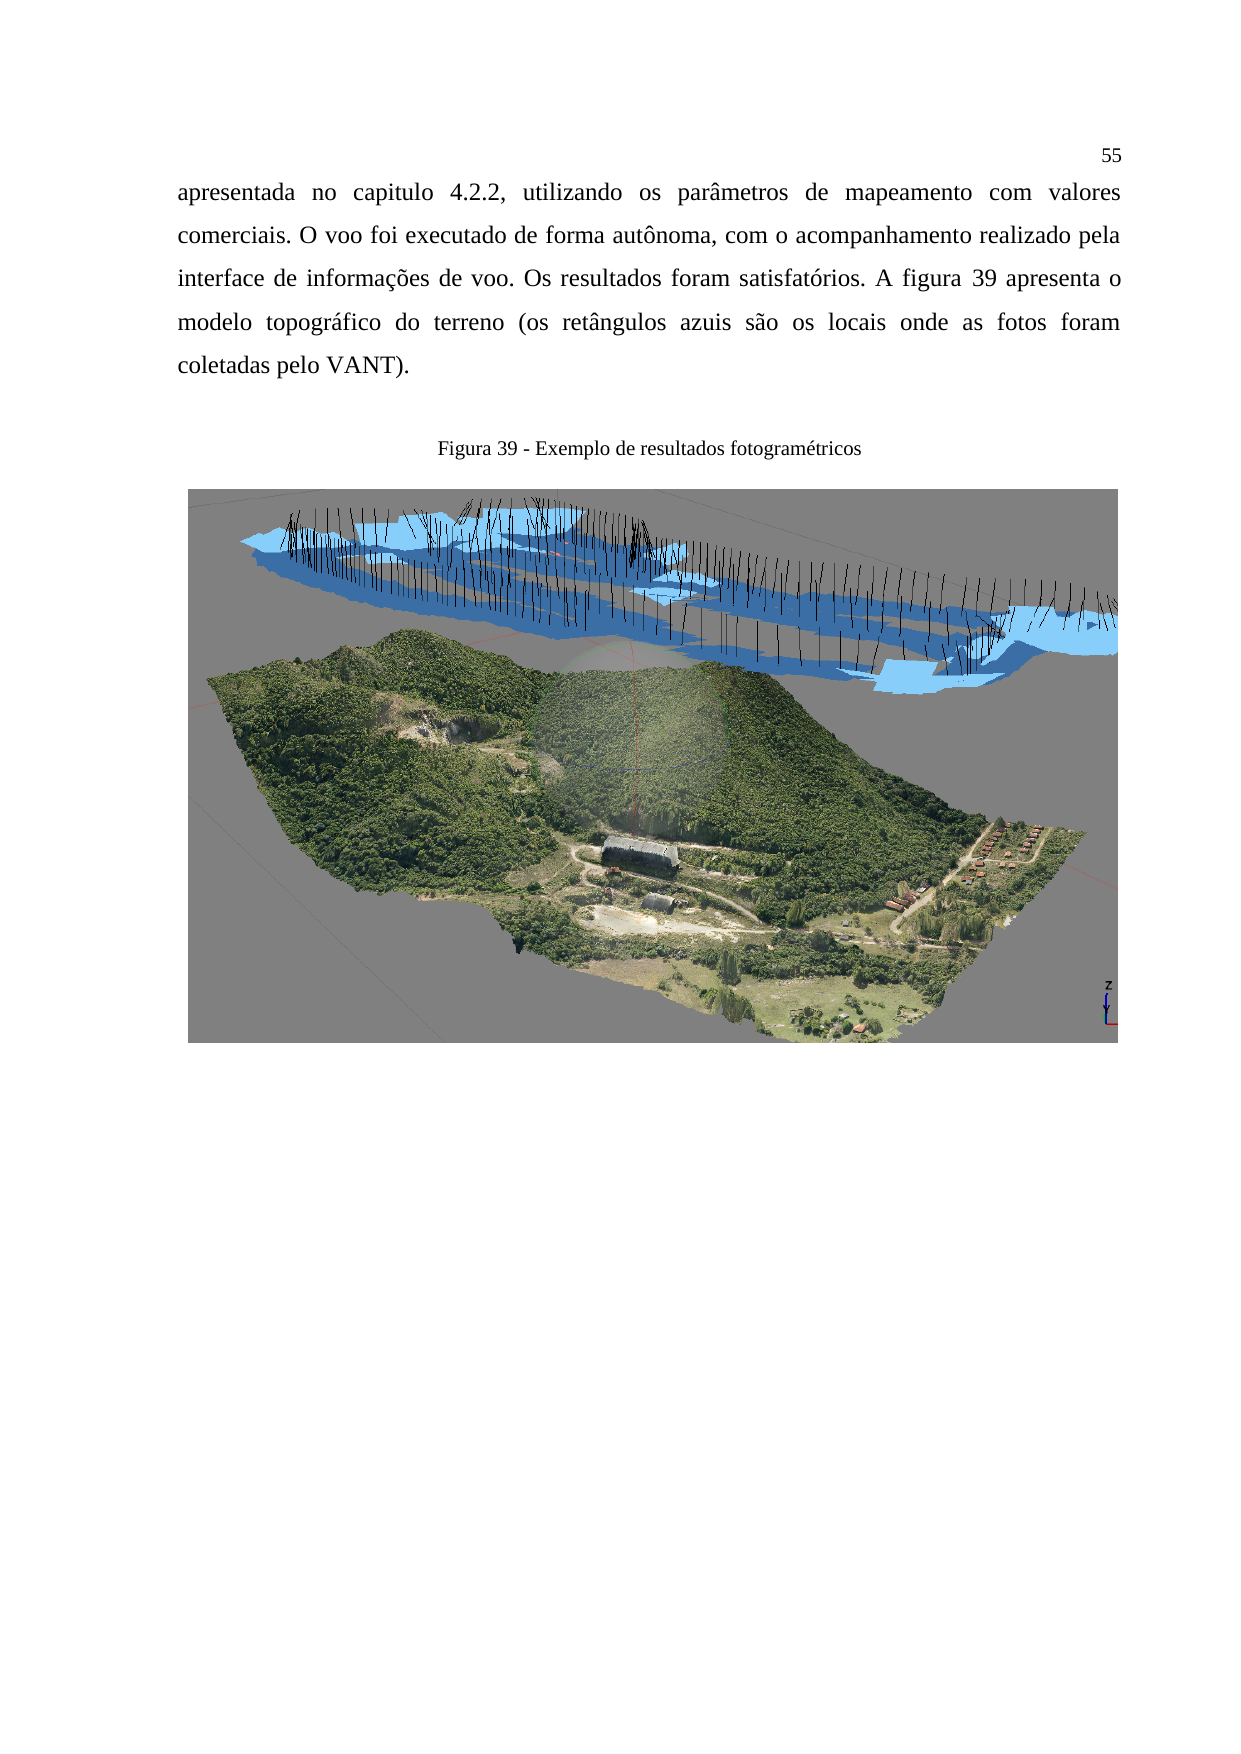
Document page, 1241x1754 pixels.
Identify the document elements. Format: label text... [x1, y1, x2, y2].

text apresentada no capitulo 4.2.2, utilizando os parâmetros de mapeamento com valores comerciais. O voo foi executado de forma autônoma, com o acompanhamento realizado pela interface de informações de voo. Os resultados foram satisfatórios. A figura 39 apresenta o modelo topográfico do terreno (os retângulos azuis são os locais onde as fotos foram coletadas pelo VANT). [177, 177, 1122, 378]
picture [188, 489, 1118, 1043]
list Exemplo de resultados fotogramétricos [177, 436, 1122, 460]
